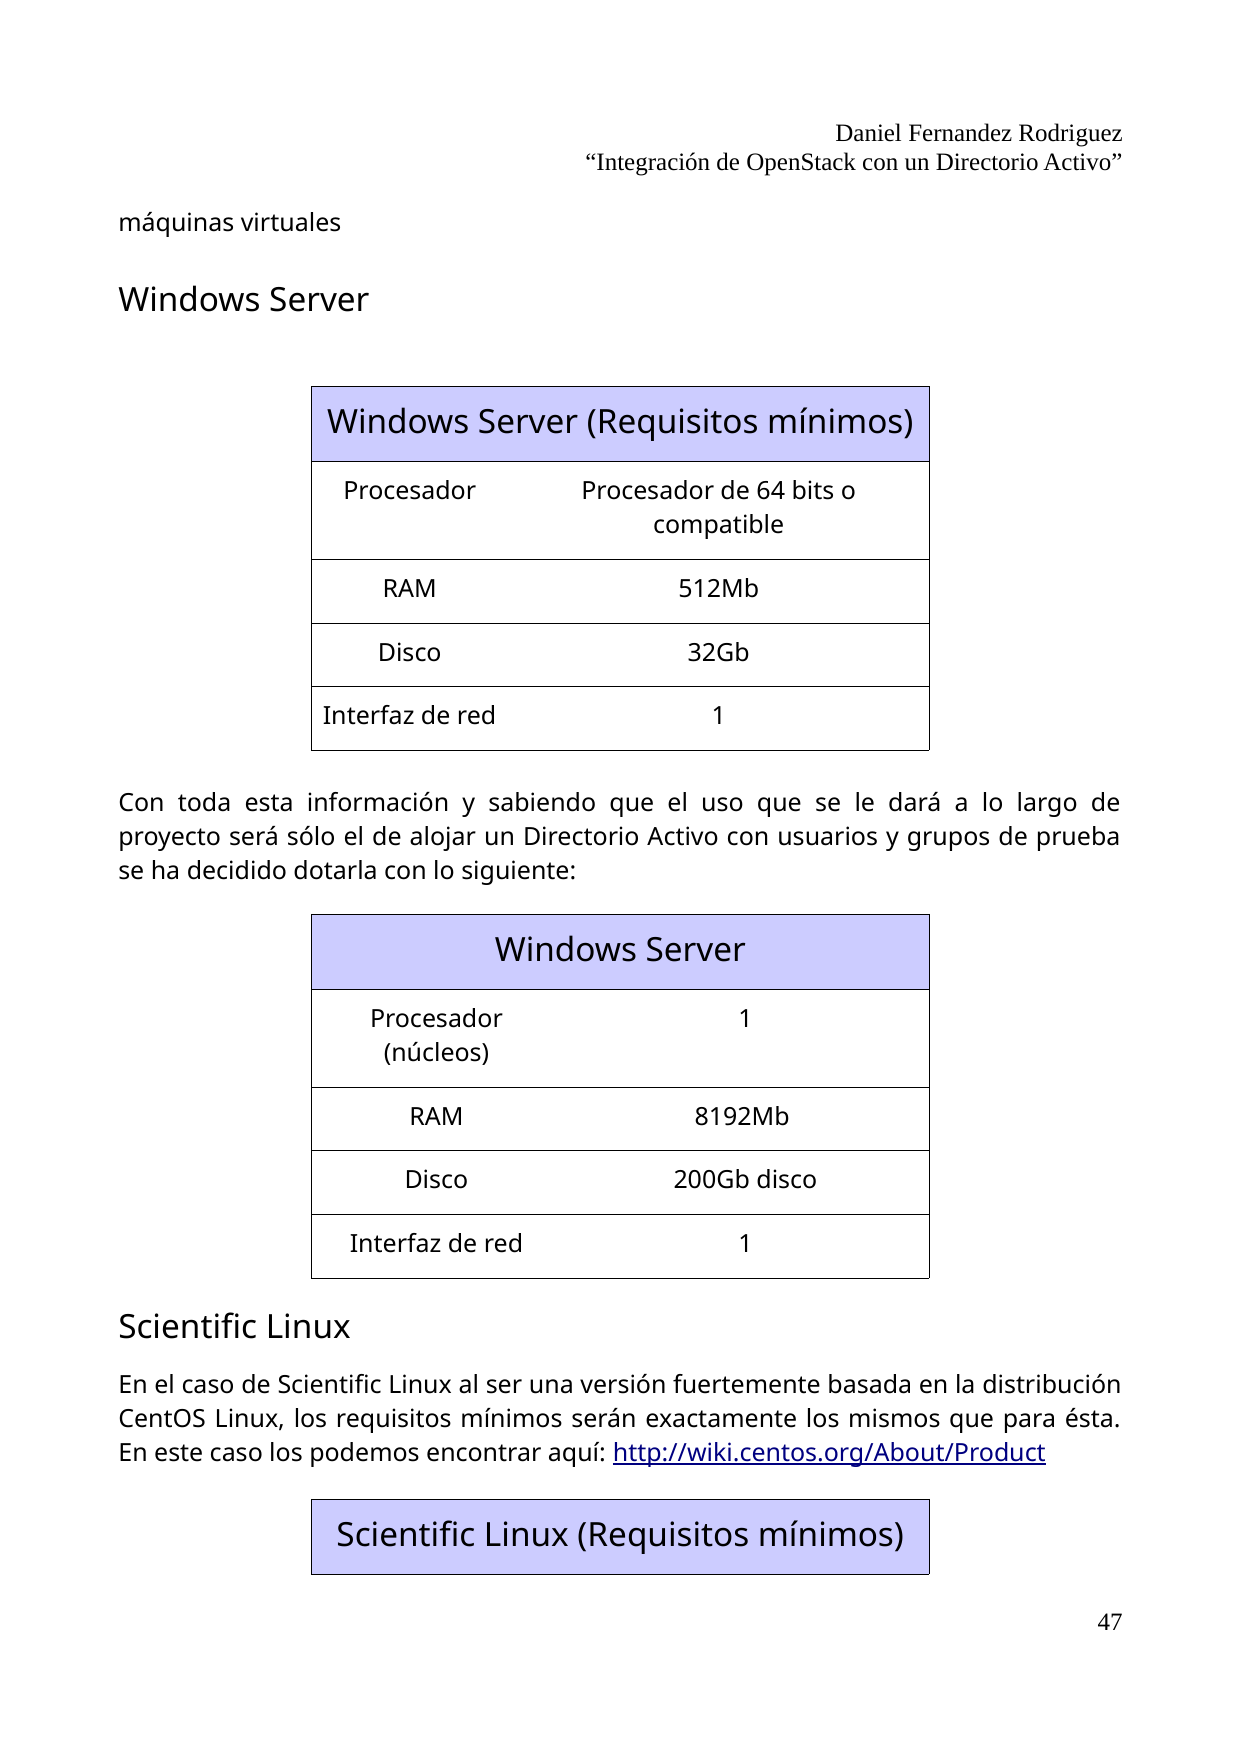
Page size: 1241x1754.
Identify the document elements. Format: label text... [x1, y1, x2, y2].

table_cell 8192Mb [561, 1088, 929, 1150]
table_header Windows Server (Requisitos mínimos) [312, 387, 929, 461]
table_header Scientific Linux (Requisitos mínimos) [312, 1500, 929, 1574]
table_cell RAM [312, 560, 508, 622]
text máquinas virtuales [118, 205, 1122, 239]
text Con toda esta información y sabiendo que el uso que se le dará a lo largo de proyecto será sólo el de alojar un Directorio Activo con usuarios y grupos de prueba se ha decidido dotarla con lo siguiente: [118, 785, 1122, 887]
text En el caso de Scientific Linux al ser una versión fuertemente basada en la distribución CentOS Linux, los requisitos mínimos serán exactamente los mismos que para ésta. En este caso los podemos encontrar aquí: http://wiki.centos.org/About/Product [118, 1367, 1122, 1469]
table_cell 1 [561, 990, 929, 1087]
table_cell 512Mb [508, 560, 929, 622]
table_cell Procesador [312, 462, 508, 559]
table_cell Interfaz de red [312, 687, 508, 750]
table_cell 200Gb disco [561, 1151, 929, 1214]
subtitle Scientific Linux [118, 1303, 1122, 1348]
table_cell Disco [312, 624, 508, 686]
subtitle Windows Server [118, 276, 1122, 322]
table_header Windows Server [312, 915, 929, 989]
table_cell RAM [312, 1088, 561, 1150]
table_cell 1 [508, 687, 929, 750]
table_cell 1 [561, 1215, 929, 1277]
table_cell Procesador de 64 bits o compatible [508, 462, 929, 559]
table_cell Disco [312, 1151, 561, 1214]
table_cell Interfaz de red [312, 1215, 561, 1277]
table_cell Procesador (núcleos) [312, 990, 561, 1087]
table_cell 32Gb [508, 624, 929, 686]
